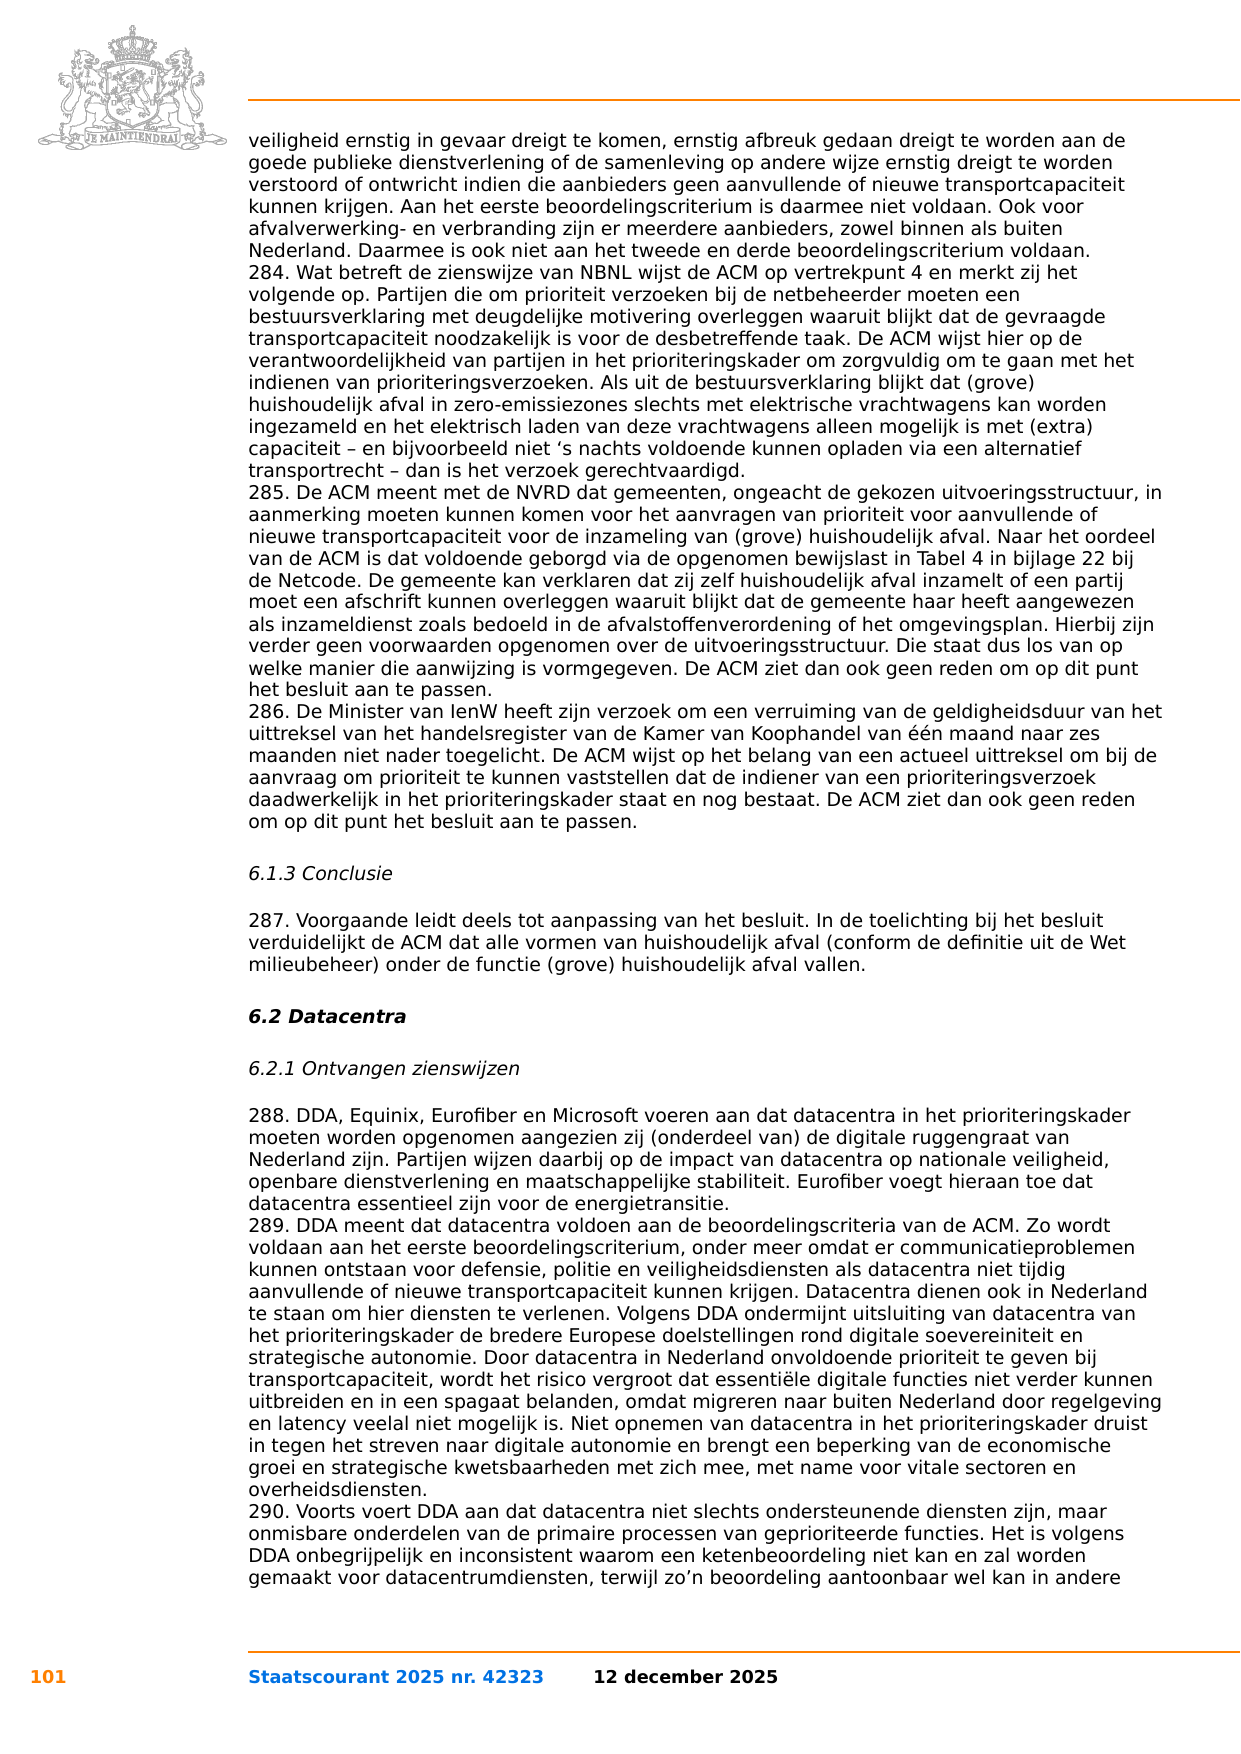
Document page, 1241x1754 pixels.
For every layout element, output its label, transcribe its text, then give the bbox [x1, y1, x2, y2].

text 287. Voorgaande leidt deels tot aanpassing van het besluit. In de toelichting bij het besluit verduidelijkt de ACM dat alle vormen van huishoudelijk afval (conform de definitie uit de Wet milieubeheer) onder de functie (grove) huishoudelijk afval vallen. [248, 910, 1163, 976]
subtitle 6.2.1 Ontvangen zienswijzen [248, 1058, 1163, 1080]
text 286. De Minister van IenW heeft zijn verzoek om een verruiming van de geldigheidsduur van het uittreksel van het handelsregister van de Kamer van Koophandel van één maand naar zes maanden niet nader toegelicht. De ACM wijst op het belang van een actueel uittreksel om bij de aanvraag om prioriteit te kunnen vaststellen dat de indiener van een prioriteringsverzoek daadwerkelijk in het prioriteringskader staat en nog bestaat. De ACM ziet dan ook geen reden om op dit punt het besluit aan te passen. [248, 701, 1163, 833]
text 284. Wat betreft de zienswijze van NBNL wijst de ACM op vertrekpunt 4 en merkt zij het volgende op. Partijen die om prioriteit verzoeken bij de netbeheerder moeten een bestuursverklaring met deugdelijke motivering overleggen waaruit blijkt dat de gevraagde transportcapaciteit noodzakelijk is voor de desbetreffende taak. De ACM wijst hier op de verantwoordelijkheid van partijen in het prioriteringskader om zorgvuldig om te gaan met het indienen van prioriteringsverzoeken. Als uit de bestuursverklaring blijkt dat (grove) huishoudelijk afval in zero-emissiezones slechts met elektrische vrachtwagens kan worden ingezameld en het elektrisch laden van deze vrachtwagens alleen mogelijk is met (extra) capaciteit – en bijvoorbeeld niet ‘s nachts voldoende kunnen opladen via een alternatief transportrecht – dan is het verzoek gerechtvaardigd. [248, 262, 1163, 482]
subtitle 6.2 Datacentra [248, 1006, 1163, 1028]
text veiligheid ernstig in gevaar dreigt te komen, ernstig afbreuk gedaan dreigt te worden aan de goede publieke dienstverlening of de samenleving op andere wijze ernstig dreigt te worden verstoord of ontwricht indien die aanbieders geen aanvullende of nieuwe transportcapaciteit kunnen krijgen. Aan het eerste beoordelingscriterium is daarmee niet voldaan. Ook voor afvalverwerking- en verbranding zijn er meerdere aanbieders, zowel binnen als buiten Nederland. Daarmee is ook niet aan het tweede en derde beoordelingscriterium voldaan. [248, 130, 1163, 262]
text 289. DDA meent dat datacentra voldoen aan de beoordelingscriteria van de ACM. Zo wordt voldaan aan het eerste beoordelingscriterium, onder meer omdat er communicatieproblemen kunnen ontstaan voor defensie, politie en veiligheidsdiensten als datacentra niet tijdig aanvullende of nieuwe transportcapaciteit kunnen krijgen. Datacentra dienen ook in Nederland te staan om hier diensten te verlenen. Volgens DDA ondermijnt uitsluiting van datacentra van het prioriteringskader de bredere Europese doelstellingen rond digitale soevereiniteit en strategische autonomie. Door datacentra in Nederland onvoldoende prioriteit te geven bij transportcapaciteit, wordt het risico vergroot dat essentiële digitale functies niet verder kunnen uitbreiden en in een spagaat belanden, omdat migreren naar buiten Nederland door regelgeving en latency veelal niet mogelijk is. Niet opnemen van datacentra in het prioriteringskader druist in tegen het streven naar digitale autonomie en brengt een beperking van de economische groei en strategische kwetsbaarheden met zich mee, met name voor vitale sectoren en overheidsdiensten. [248, 1215, 1163, 1501]
text 288. DDA, Equinix, Eurofiber en Microsoft voeren aan dat datacentra in het prioriteringskader moeten worden opgenomen aangezien zij (onderdeel van) de digitale ruggengraat van Nederland zijn. Partijen wijzen daarbij op de impact van datacentra op nationale veiligheid, openbare dienstverlening en maatschappelijke stabiliteit. Eurofiber voegt hieraan toe dat datacentra essentieel zijn voor de energietransitie. [248, 1105, 1163, 1215]
text 290. Voorts voert DDA aan dat datacentra niet slechts ondersteunende diensten zijn, maar onmisbare onderdelen van de primaire processen van geprioriteerde functies. Het is volgens DDA onbegrijpelijk en inconsistent waarom een ketenbeoordeling niet kan en zal worden gemaakt voor datacentrumdiensten, terwijl zo’n beoordeling aantoonbaar wel kan in andere [248, 1501, 1163, 1589]
subtitle 6.1.3 Conclusie [248, 863, 1163, 885]
text 285. De ACM meent met de NVRD dat gemeenten, ongeacht de gekozen uitvoeringsstructuur, in aanmerking moeten kunnen komen voor het aanvragen van prioriteit voor aanvullende of nieuwe transportcapaciteit voor de inzameling van (grove) huishoudelijk afval. Naar het oordeel van de ACM is dat voldoende geborgd via de opgenomen bewijslast in Tabel 4 in bijlage 22 bij de Netcode. De gemeente kan verklaren dat zij zelf huishoudelijk afval inzamelt of een partij moet een afschrift kunnen overleggen waaruit blijkt dat de gemeente haar heeft aangewezen als inzameldienst zoals bedoeld in de afvalstoffenverordening of het omgevingsplan. Hierbij zijn verder geen voorwaarden opgenomen over de uitvoeringsstructuur. Die staat dus los van op welke manier die aanwijzing is vormgegeven. De ACM ziet dan ook geen reden om op dit punt het besluit aan te passen. [248, 482, 1163, 701]
picture [38, 25, 227, 150]
